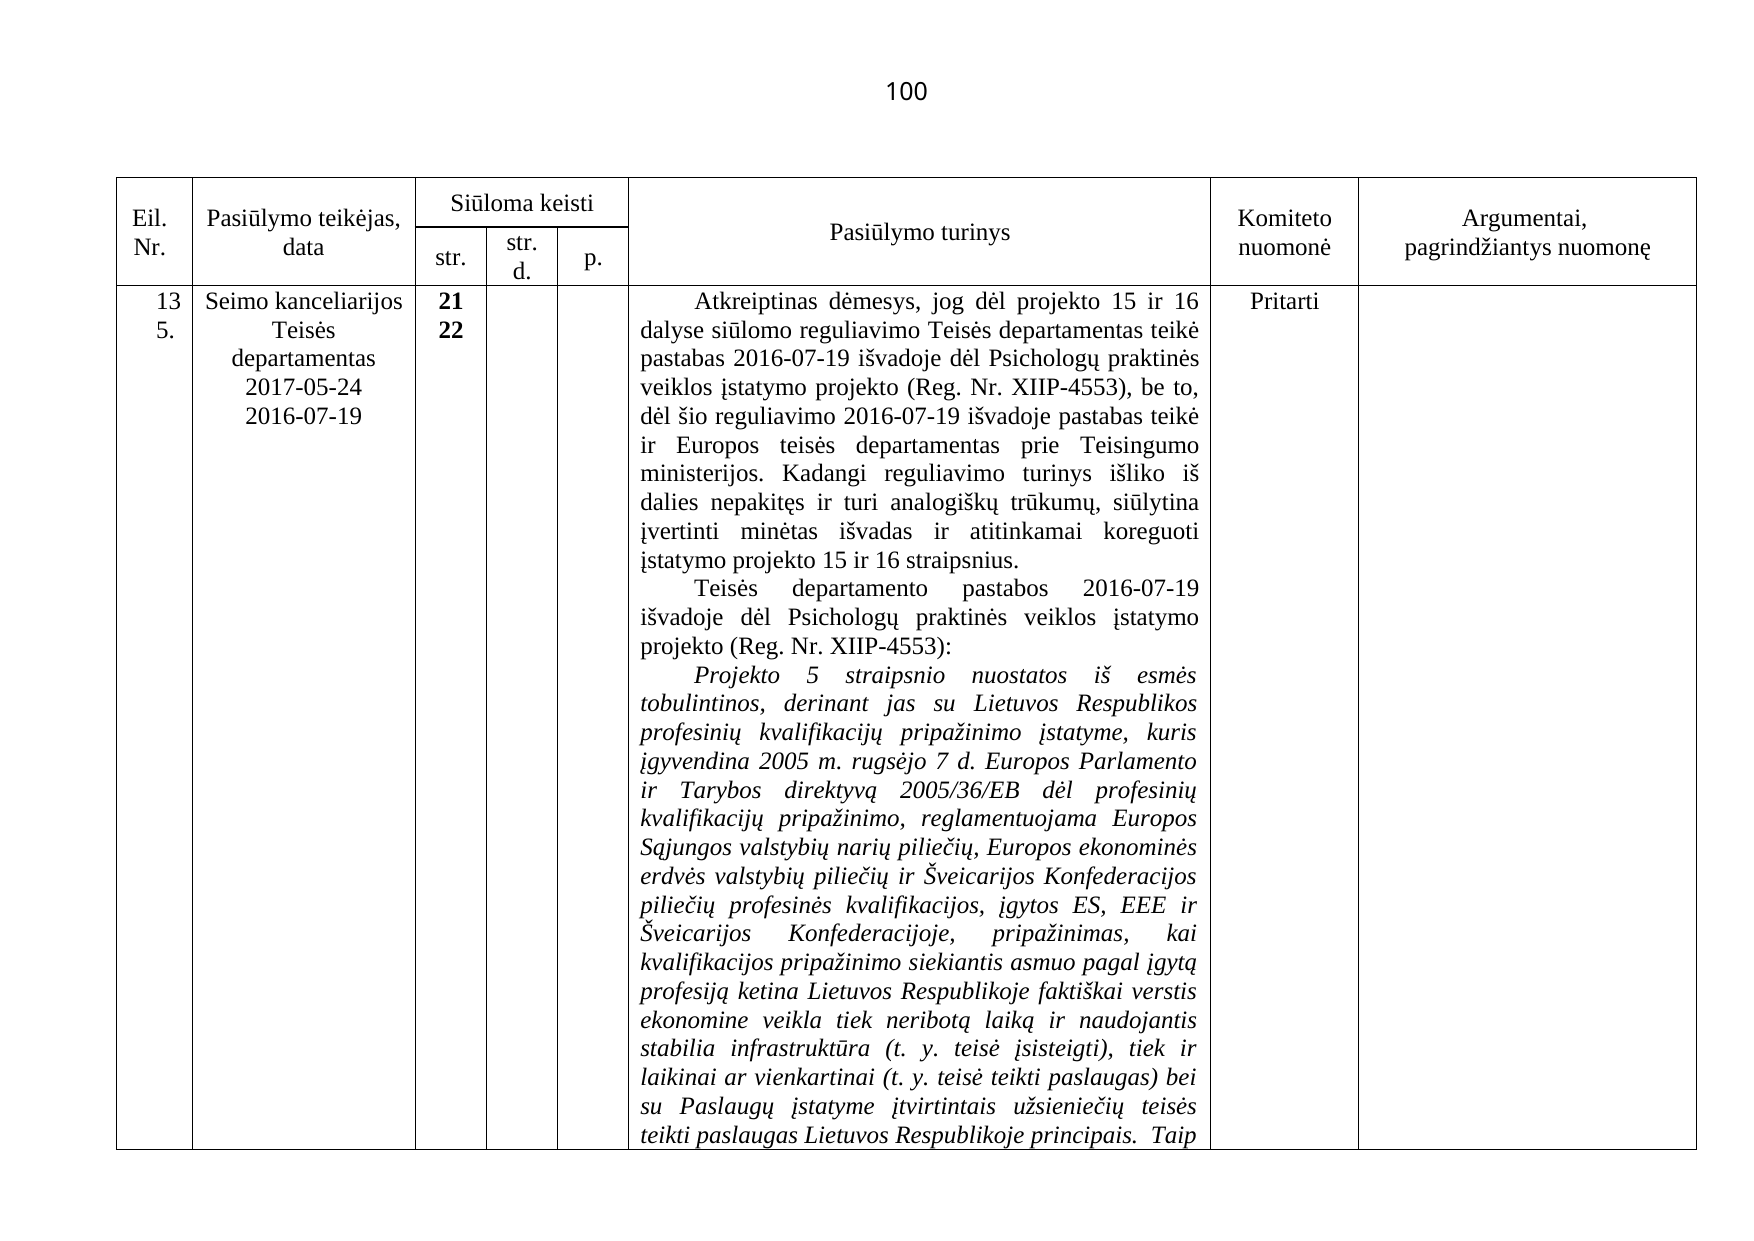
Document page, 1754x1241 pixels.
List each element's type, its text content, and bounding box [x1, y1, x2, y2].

table_header Siūloma keisti [416, 178, 628, 226]
table_cell Pritarti [1211, 286, 1358, 1148]
table_cell Seimo kanceliarijos Teisės departamentas 2017-05-24 2016-07-19 [193, 286, 415, 1148]
table_header Komiteto nuomonė [1211, 178, 1358, 285]
table_cell [487, 286, 557, 1148]
table_header Argumentai, pagrindžiantys nuomonę [1359, 178, 1696, 285]
table_header Pasiūlymo turinys [629, 178, 1210, 285]
table_cell Atkreiptinas dėmesys, jog dėl projekto 15 ir 16 dalyse siūlomo reguliavimo Teisės departamentas teikė pastabas 2016-07-19 išvadoje dėl Psichologų praktinės veiklos įstatymo projekto (Reg. Nr. XIIP-4553), be to, dėl šio reguliavimo 2016-07-19 išvadoje pastabas teikė ir Europos teisės departamentas prie Teisingumo ministerijos. Kadangi reguliavimo turinys išliko iš dalies nepakitęs ir turi analogiškų trūkumų, siūlytina įvertinti minėtas išvadas ir atitinkamai koreguoti įstatymo projekto 15 ir 16 straipsnius. Teisės departamento pastabos 2016-07-19 išvadoje dėl Psichologų praktinės veiklos įstatymo projekto (Reg. Nr. XIIP-4553): Projekto 5 straipsnio nuostatos iš esmės tobulintinos, derinant jas su Lietuvos Respublikos profesinių kvalifikacijų pripažinimo įstatyme, kuris įgyvendina 2005 m. rugsėjo 7 d. Europos Parlamento ir Tarybos direktyvą 2005/36/EB dėl profesinių kvalifikacijų pripažinimo, reglamentuojama Europos Sąjungos valstybių narių piliečių, Europos ekonominės erdvės valstybių piliečių ir Šveicarijos Konfederacijos piliečių profesinės kvalifikacijos, įgytos ES, EEE ir Šveicarijos Konfederacijoje, pripažinimas, kai kvalifikacijos pripažinimo siekiantis asmuo pagal įgytą profesiją ketina Lietuvos Respublikoje faktiškai verstis ekonomine veikla tiek neribotą laiką ir naudojantis stabilia infrastruktūra (t. y. teisė įsisteigti), tiek ir laikinai ar vienkartinai (t. y. teisė teikti paslaugas) bei su Paslaugų įstatyme įtvirtintais užsieniečių teisės teikti paslaugas Lietuvos Respublikoje principais. Taip [629, 286, 1210, 1148]
table_cell [117, 286, 192, 1148]
table_header Eil. Nr. [117, 178, 192, 285]
table_cell str. d. [487, 228, 557, 285]
table_cell p. [558, 228, 628, 285]
table_cell [1359, 286, 1696, 1148]
table_cell 21 22 [416, 286, 486, 1148]
table_cell [558, 286, 628, 1148]
table_cell str. [416, 228, 486, 285]
table_header Pasiūlymo teikėjas, data [193, 178, 415, 285]
